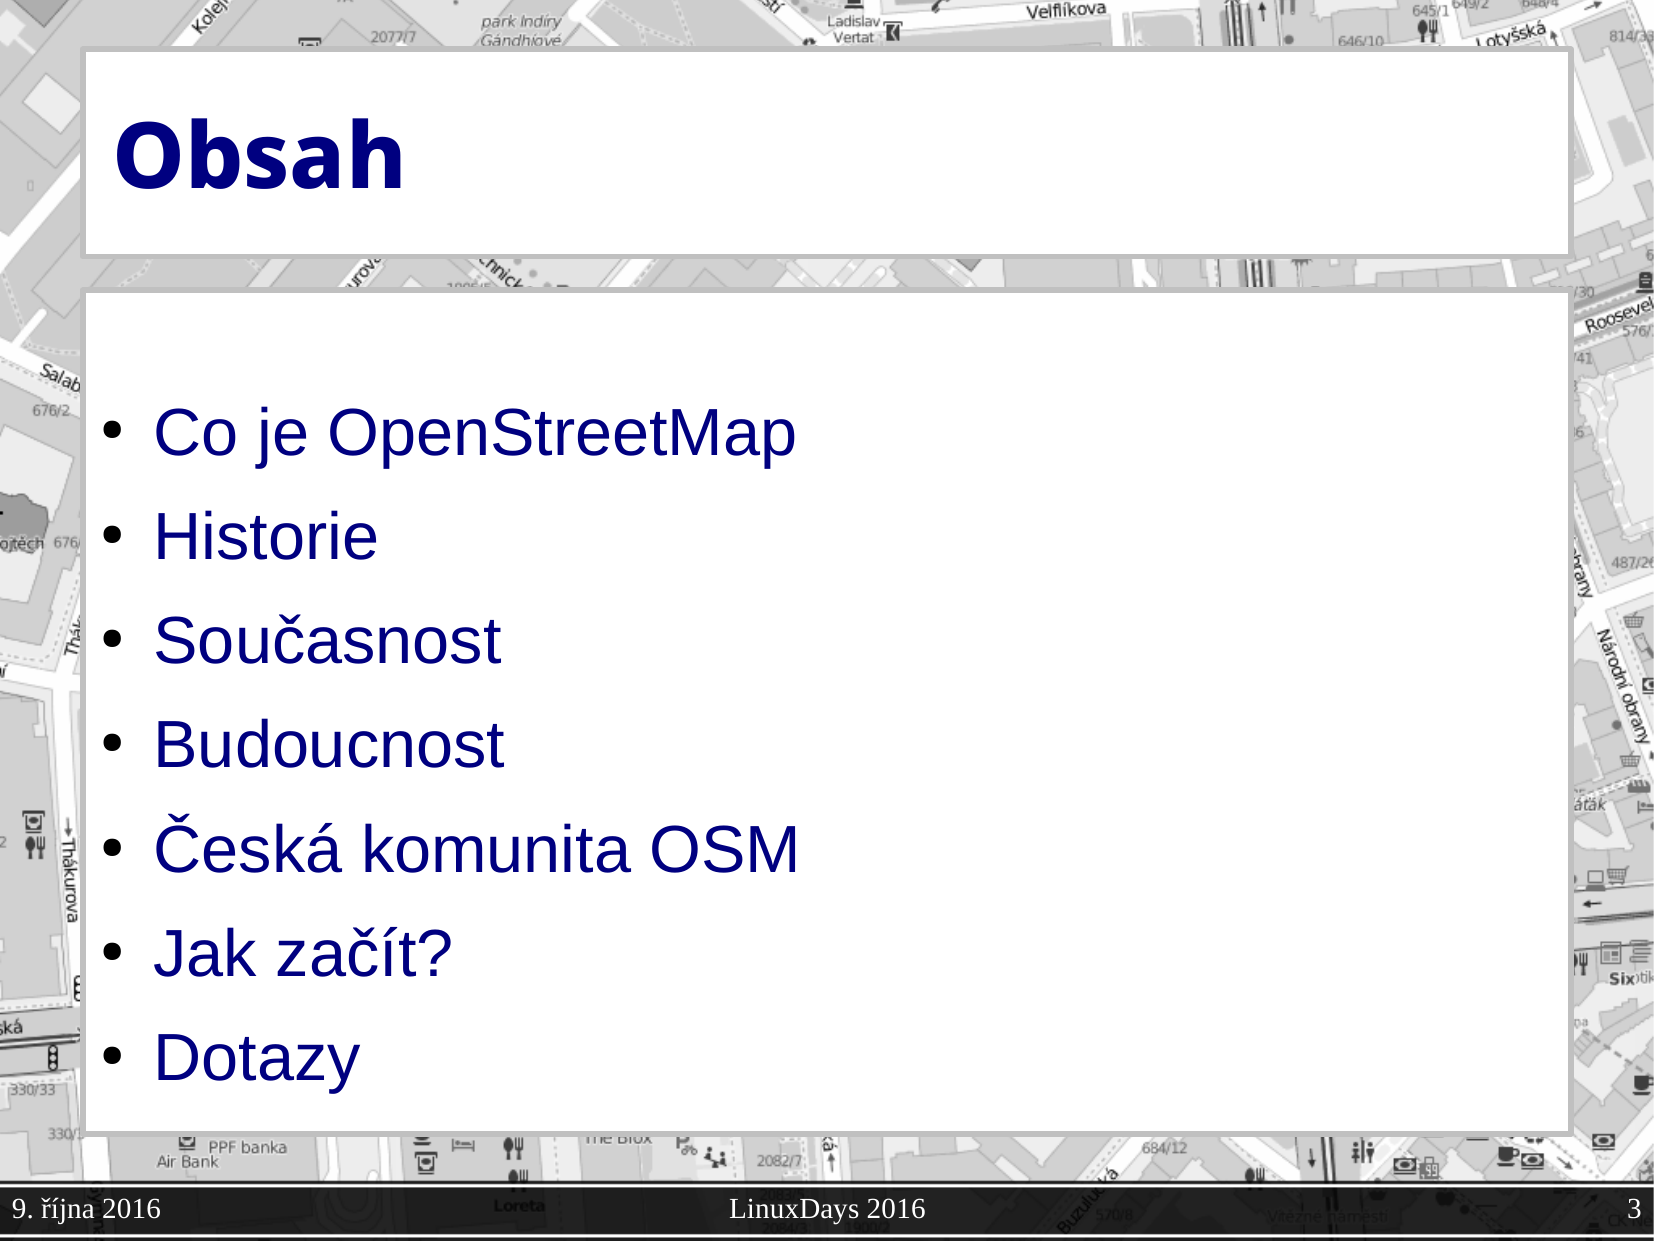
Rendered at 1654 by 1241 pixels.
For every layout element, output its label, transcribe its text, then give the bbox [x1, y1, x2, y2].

title Obsah [82, 49, 1571, 257]
list Co je OpenStreetMap Historie Současnost Budoucnost Česká komunita OSM Jak začít? Dotazy [82, 290, 1571, 1134]
picture [0, 0, 1654, 1241]
